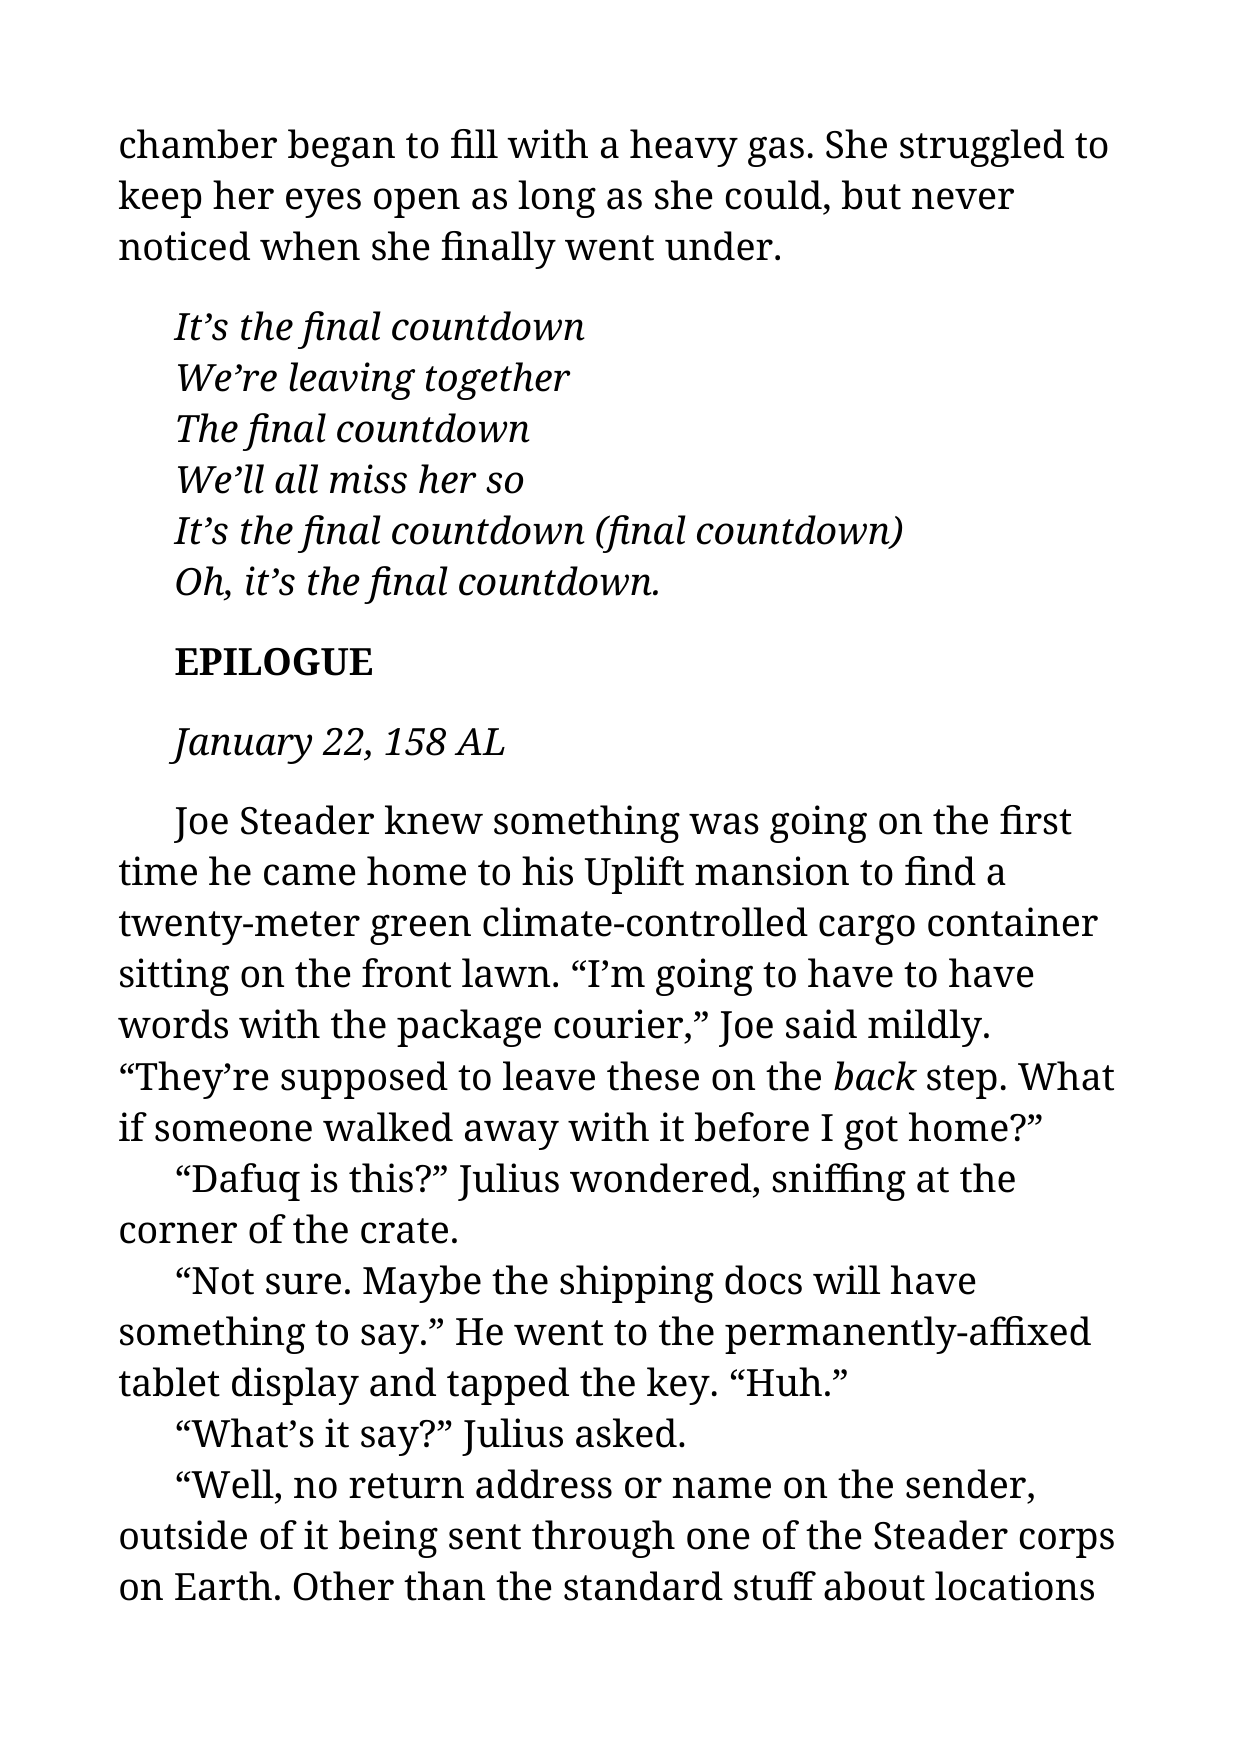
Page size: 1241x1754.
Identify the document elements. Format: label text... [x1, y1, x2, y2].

text We’re leaving together [118, 351, 1122, 402]
text We’ll all miss her so [118, 453, 1122, 504]
text Joe Steader knew something was going on the first time he came home to his Uplift mansion to find a twenty-meter green climate-controlled cargo container sitting on the front lawn. “I’m going to have to have words with the package courier,” Joe said mildly. “They’re supposed to leave these on the back step. What if someone walked away with it before I got home?” [118, 794, 1122, 1152]
text January 22, 158 AL [118, 715, 1122, 766]
text chamber began to fill with a heavy gas. She struggled to keep her eyes open as long as she could, but never noticed when she finally went under. [118, 118, 1122, 271]
text EPILOGUE [118, 635, 1122, 686]
text “Not sure. Maybe the shipping docs will have something to say.” He went to the permanently-affixed tablet display and tapped the key. “Huh.” [118, 1254, 1122, 1407]
text It’s the final countdown [118, 300, 1122, 351]
text It’s the final countdown (final countdown) [118, 504, 1122, 555]
text The final countdown [118, 402, 1122, 453]
text “Dafuq is this?” Julius wondered, sniffing at the corner of the crate. [118, 1152, 1122, 1254]
text Oh, it’s the final countdown. [118, 555, 1122, 606]
text “What’s it say?” Julius asked. [118, 1407, 1122, 1458]
text “Well, no return address or name on the sender, outside of it being sent through one of the Steader corps on Earth. Other than the standard stuff about locations [118, 1458, 1122, 1611]
